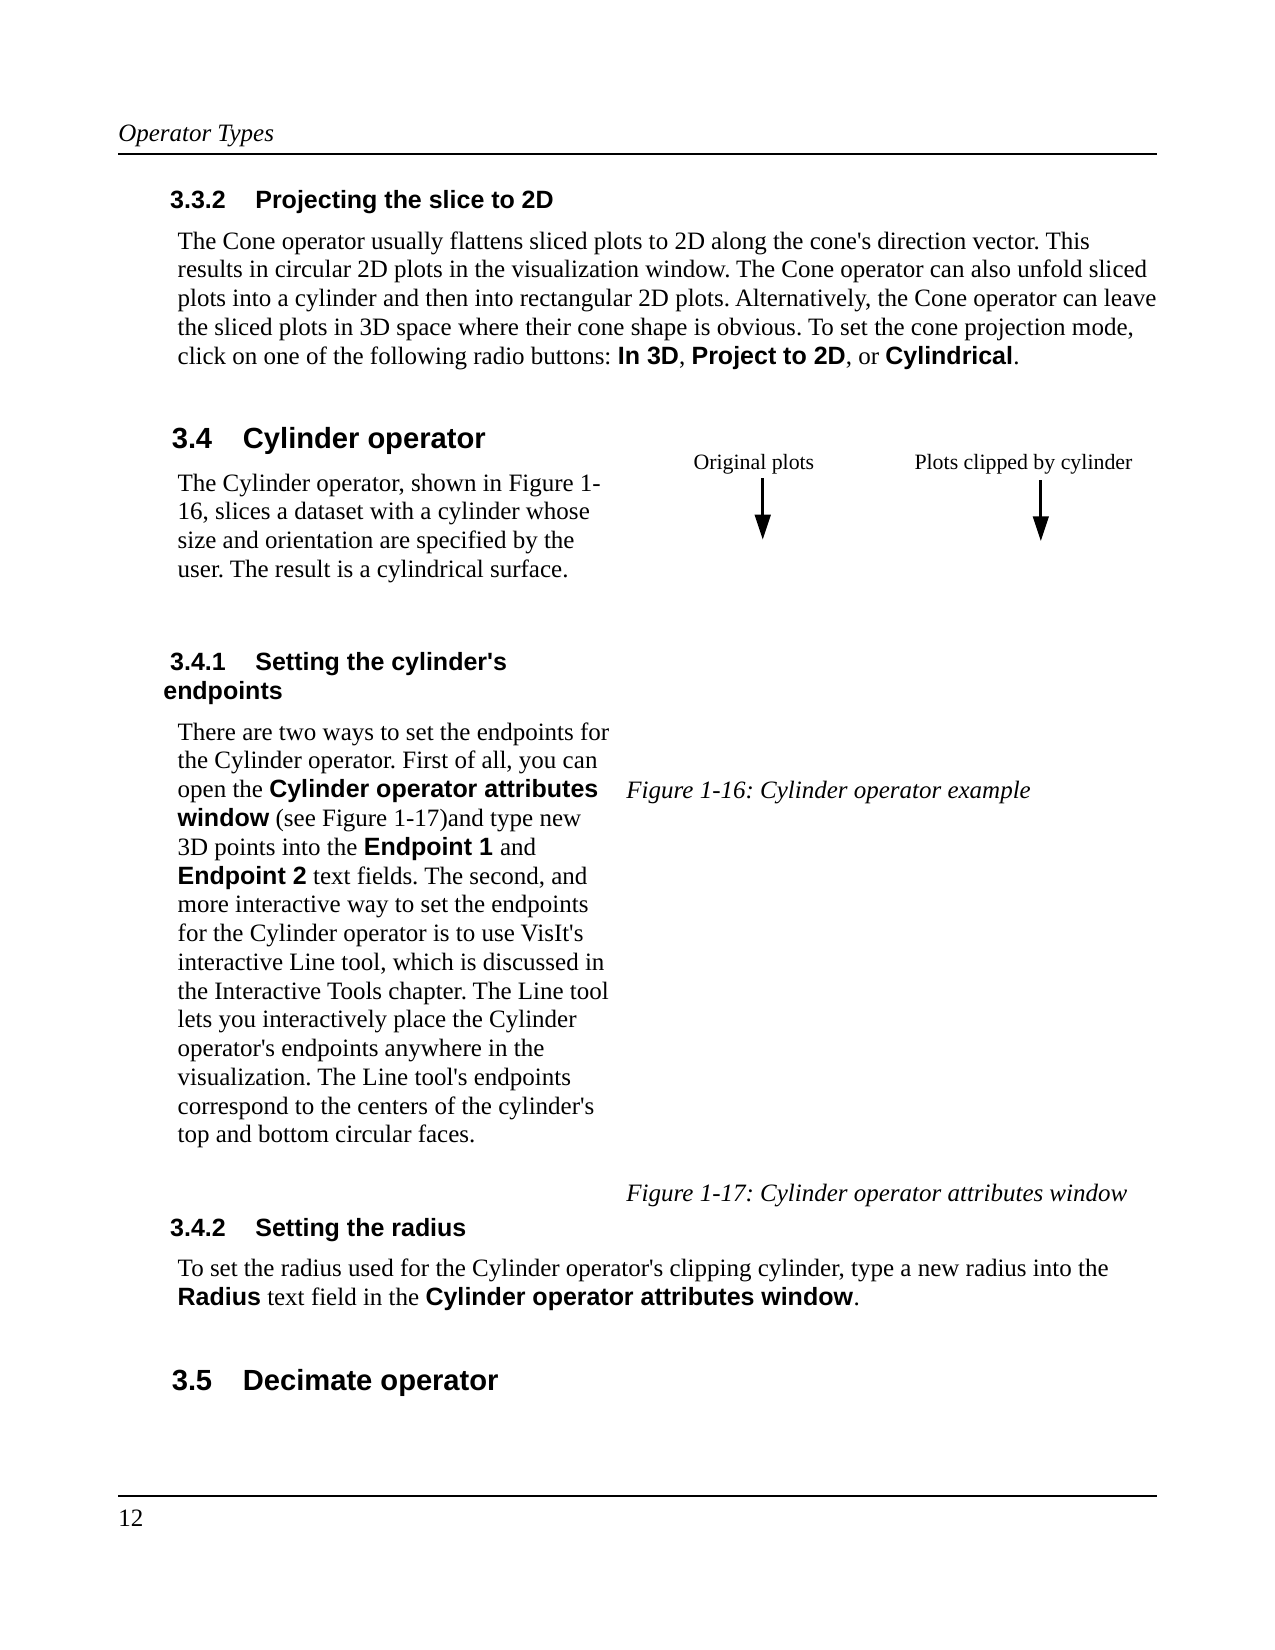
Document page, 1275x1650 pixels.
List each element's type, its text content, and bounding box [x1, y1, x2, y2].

text The Cylinder operator, shown in Figure 1-16, slices a dataset with a cylinder whose size and orientation are specified by the user. The result is a cylindrical surface. [177, 468, 626, 583]
text Figure 1-16: Cylinder operator example [626, 440, 1151, 804]
subtitle Cylinder operator [163, 422, 1157, 455]
subtitle Decimate operator [163, 1363, 1157, 1397]
text There are two ways to set the endpoints for the Cylinder operator. First of all, you can open the Cylinder operator attributes window (see Figure 1-17)and type new 3D points into the Endpoint 1 and Endpoint 2 text fields. The second, and more interactive way to set the endpoints for the Cylinder operator is to use VisIt's interactive Line tool, which is discussed in the Interactive Tools chapter. The Line tool lets you interactively place the Cylinder operator's endpoints anywhere in the visualization. The Line tool's endpoints correspond to the centers of the cylinder's top and bottom circular faces. [177, 717, 626, 1148]
subtitle Projecting the slice to 2D [163, 185, 1157, 214]
text Figure 1-17: Cylinder operator attributes window [626, 829, 1151, 1207]
text The Cone operator usually flattens sliced plots to 2D along the cone's direction vector. This results in circular 2D plots in the visualization window. The Cone operator can also unfold sliced plots into a cylinder and then into rectangular 2D plots. Alternatively, the Cone operator can leave the sliced plots in 3D space where their cone shape is obvious. To set the cone projection mode, click on one of the following radio buttons: In 3D, Project to 2D, or Cylindrical. [177, 226, 1157, 369]
subtitle Setting the cylinder's endpoints [163, 647, 626, 704]
text To set the radius used for the Cylinder operator's clipping cylinder, type a new radius into the Radius text field in the Cylinder operator attributes window. [177, 1253, 1157, 1311]
subtitle Setting the radius [163, 1213, 1157, 1241]
text [626, 804, 1151, 829]
